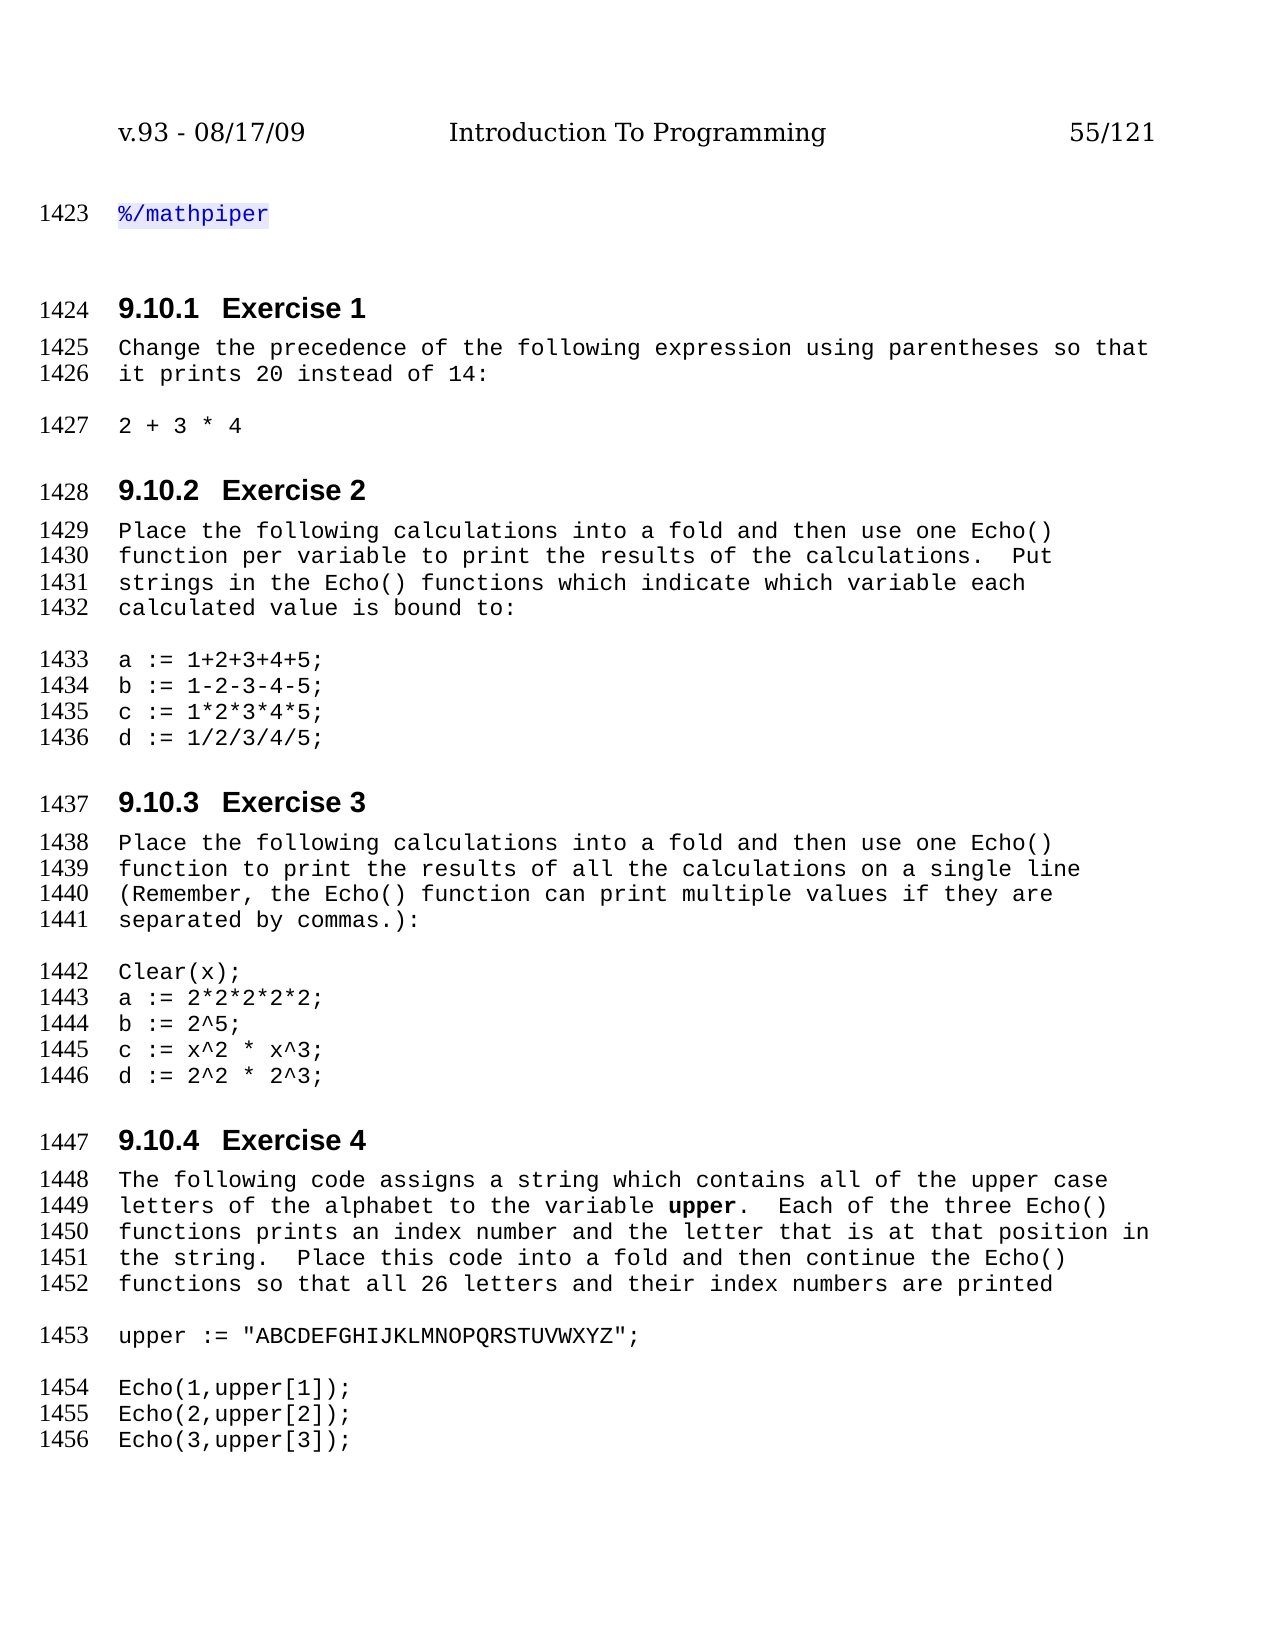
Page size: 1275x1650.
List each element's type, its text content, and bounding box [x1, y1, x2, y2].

text Echo(3,upper[3]); [118, 1428, 1157, 1454]
text Place the following calculations into a fold and then use one Echo() function to print the results of all the calculations on a single line (Remember, the Echo() function can print multiple values if they are separated by commas.): [118, 831, 1157, 935]
text b := 1-2-3-4-5; [118, 674, 1157, 701]
subtitle Exercise 1 [118, 291, 1157, 325]
text 2 + 3 * 4 [118, 414, 1157, 440]
subtitle Exercise 4 [118, 1123, 1157, 1157]
text d := 2^2 * 2^3; [118, 1064, 1157, 1090]
text Clear(x); [118, 961, 1157, 987]
text c := 1*2*3*4*5; [118, 701, 1157, 726]
text upper := "ABCDEFGHIJKLMNOPQRSTUVWXYZ"; [118, 1324, 1157, 1350]
text d := 1/2/3/4/5; [118, 726, 1157, 752]
text Place the following calculations into a fold and then use one Echo() function per variable to print the results of the calculations. Put strings in the Echo() functions which indicate which variable each calculated value is bound to: [118, 519, 1157, 623]
text %/mathpiper [118, 203, 1157, 229]
text Echo(1,upper[1]); [118, 1376, 1157, 1402]
text Change the precedence of the following expression using parentheses so that it prints 20 instead of 14: [118, 337, 1157, 388]
text Echo(2,upper[2]); [118, 1402, 1157, 1428]
subtitle Exercise 2 [118, 473, 1157, 507]
text b := 2^5; [118, 1012, 1157, 1038]
subtitle Exercise 3 [118, 785, 1157, 819]
text The following code assigns a string which contains all of the upper case letters of the alphabet to the variable upper. Each of the three Echo() functions prints an index number and the letter that is at that position in the string. Place this code into a fold and then continue the Echo() functions so that all 26 letters and their index numbers are printed [118, 1169, 1157, 1298]
text c := x^2 * x^3; [118, 1038, 1157, 1064]
text a := 2*2*2*2*2; [118, 987, 1157, 1012]
text a := 1+2+3+4+5; [118, 649, 1157, 674]
